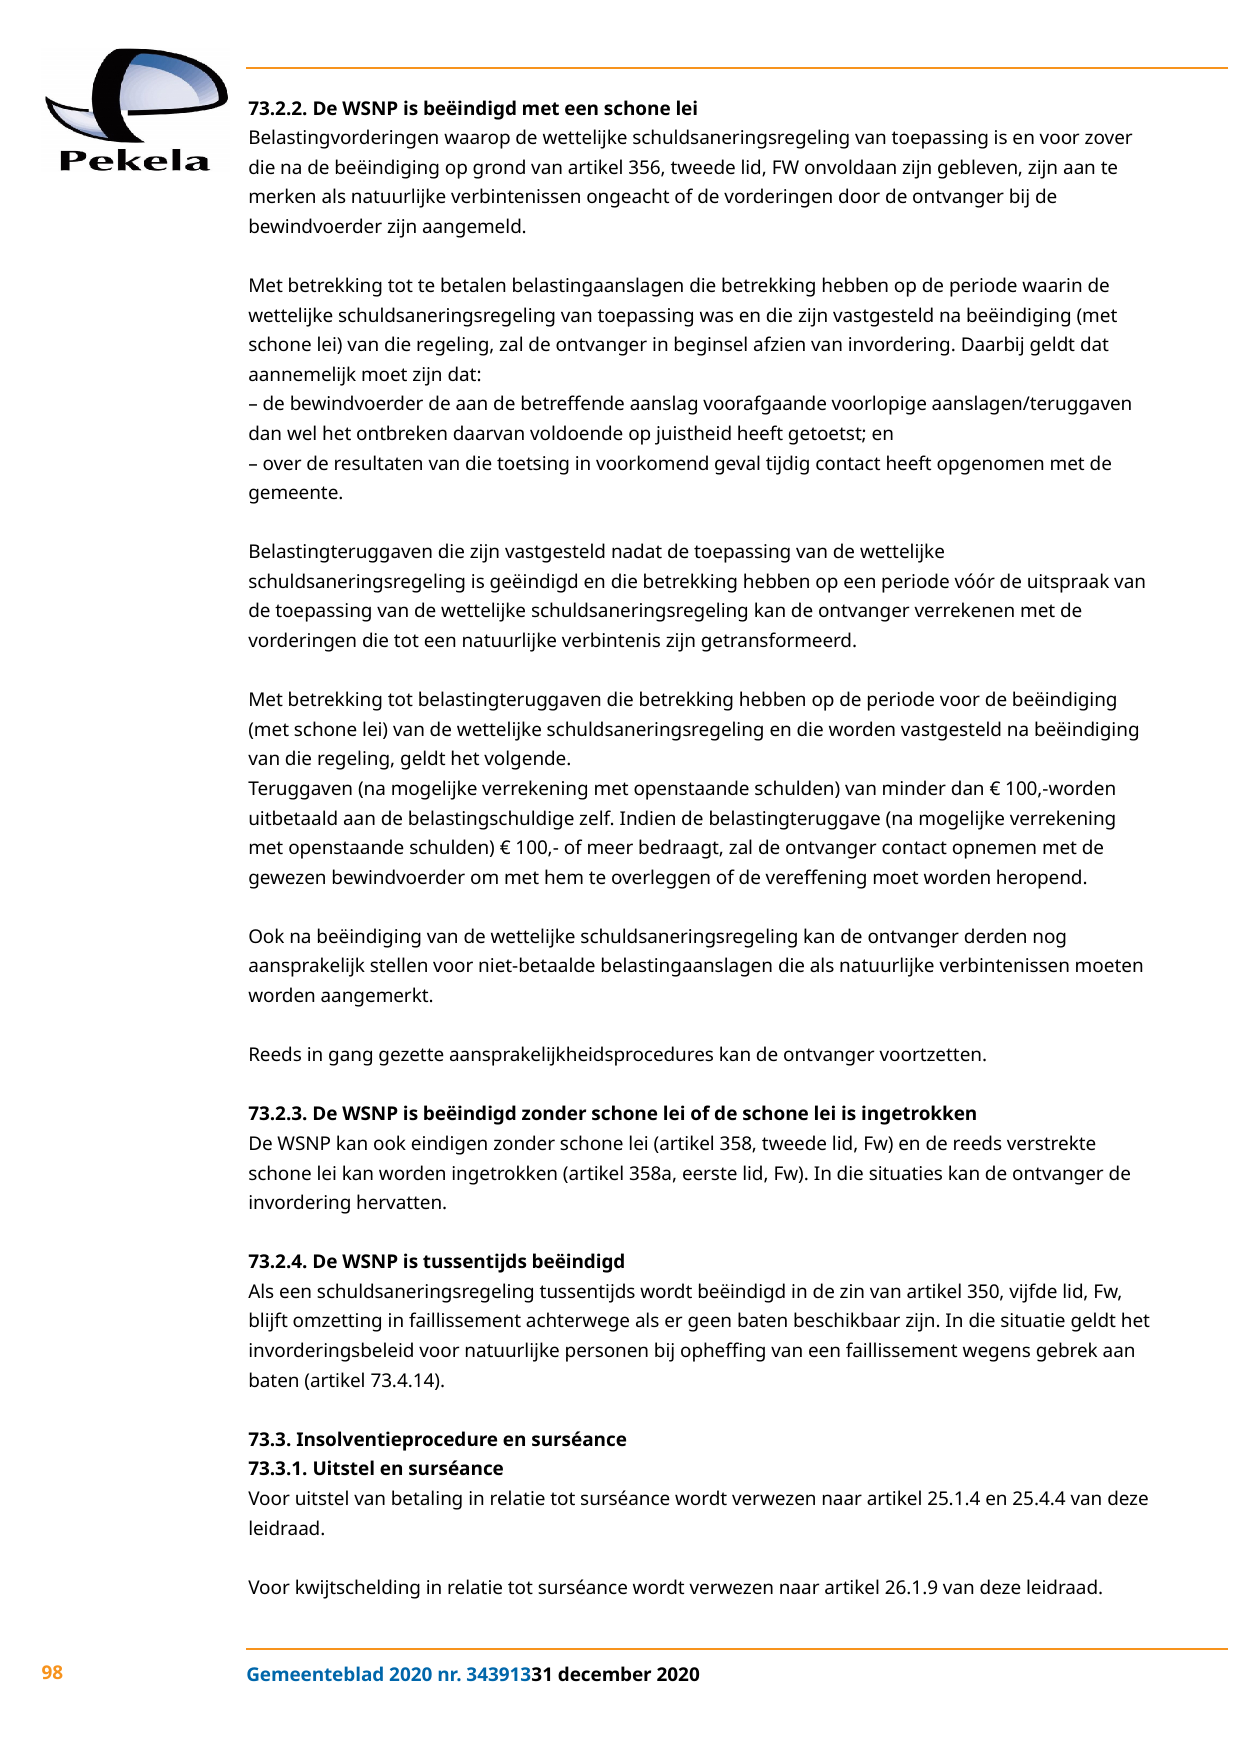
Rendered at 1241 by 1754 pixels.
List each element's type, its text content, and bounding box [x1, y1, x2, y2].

text 73.3. Insolventieprocedure en surséance [248, 1426, 1152, 1452]
text Ook na beëindiging van de wettelijke schuldsaneringsregeling kan de ontvanger derden nog aansprakelijk stellen voor niet-betaalde belastingaanslagen die als natuurlijke verbintenissen moeten worden aangemerkt. [248, 923, 1152, 1008]
text 73.2.3. De WSNP is beëindigd zonder schone lei of de schone lei is ingetrokken [248, 1101, 1152, 1126]
picture [41, 47, 231, 172]
text Belastingvorderingen waarop de wettelijke schuldsaneringsregeling van toepassing is en voor zover die na de beëindiging op grond van artikel 356, tweede lid, FW onvoldaan zijn gebleven, zijn aan te merken als natuurlijke verbintenissen ongeacht of de vorderingen door de ontvanger bij de bewindvoerder zijn aangemeld. [248, 124, 1152, 239]
text Voor uitstel van betaling in relatie tot surséance wordt verwezen naar artikel 25.1.4 en 25.4.4 van deze leidraad. [248, 1485, 1152, 1541]
text Als een schuldsaneringsregeling tussentijds wordt beëindigd in de zin van artikel 350, vijfde lid, Fw, blijft omzetting in faillissement achterwege als er geen baten beschikbaar zijn. In die situatie geldt het invorderingsbeleid voor natuurlijke personen bij opheffing van een faillissement wegens gebrek aan baten (artikel 73.4.14). [248, 1278, 1152, 1393]
text De WSNP kan ook eindigen zonder schone lei (artikel 358, tweede lid, Fw) en de reeds verstrekte schone lei kan worden ingetrokken (artikel 358a, eerste lid, Fw). In die situaties kan de ontvanger de invordering hervatten. [248, 1130, 1152, 1215]
text – over de resultaten van die toetsing in voorkomend geval tijdig contact heeft opgenomen met de gemeente. [248, 450, 1152, 505]
text Met betrekking tot belastingteruggaven die betrekking hebben op de periode voor de beëindiging (met schone lei) van de wettelijke schuldsaneringsregeling en die worden vastgesteld na beëindiging van die regeling, geldt het volgende. [248, 686, 1152, 771]
text 73.2.2. De WSNP is beëindigd met een schone lei [248, 95, 1152, 121]
text Reeds in gang gezette aansprakelijkheidsprocedures kan de ontvanger voortzetten. [248, 1041, 1152, 1067]
text Belastingteruggaven die zijn vastgesteld nadat de toepassing van de wettelijke schuldsaneringsregeling is geëindigd en die betrekking hebben op een periode vóór de uitspraak van de toepassing van de wettelijke schuldsaneringsregeling kan de ontvanger verrekenen met de vorderingen die tot een natuurlijke verbintenis zijn getransformeerd. [248, 538, 1152, 653]
text Voor kwijtschelding in relatie tot surséance wordt verwezen naar artikel 26.1.9 van deze leidraad. [248, 1574, 1152, 1600]
text 73.2.4. De WSNP is tussentijds beëindigd [248, 1248, 1152, 1274]
text Met betrekking tot te betalen belastingaanslagen die betrekking hebben op de periode waarin de wettelijke schuldsaneringsregeling van toepassing was en die zijn vastgesteld na beëindiging (met schone lei) van die regeling, zal de ontvanger in beginsel afzien van invordering. Daarbij geldt dat aannemelijk moet zijn dat: [248, 272, 1152, 387]
text Teruggaven (na mogelijke verrekening met openstaande schulden) van minder dan € 100,-worden uitbetaald aan de belastingschuldige zelf. Indien de belastingteruggave (na mogelijke verrekening met openstaande schulden) € 100,- of meer bedraagt, zal de ontvanger contact opnemen met de gewezen bewindvoerder om met hem te overleggen of de vereffening moet worden heropend. [248, 775, 1152, 890]
text – de bewindvoerder de aan de betreffende aanslag voorafgaande voorlopige aanslagen/teruggaven dan wel het ontbreken daarvan voldoende op juistheid heeft getoetst; en [248, 391, 1152, 446]
text 73.3.1. Uitstel en surséance [248, 1456, 1152, 1481]
